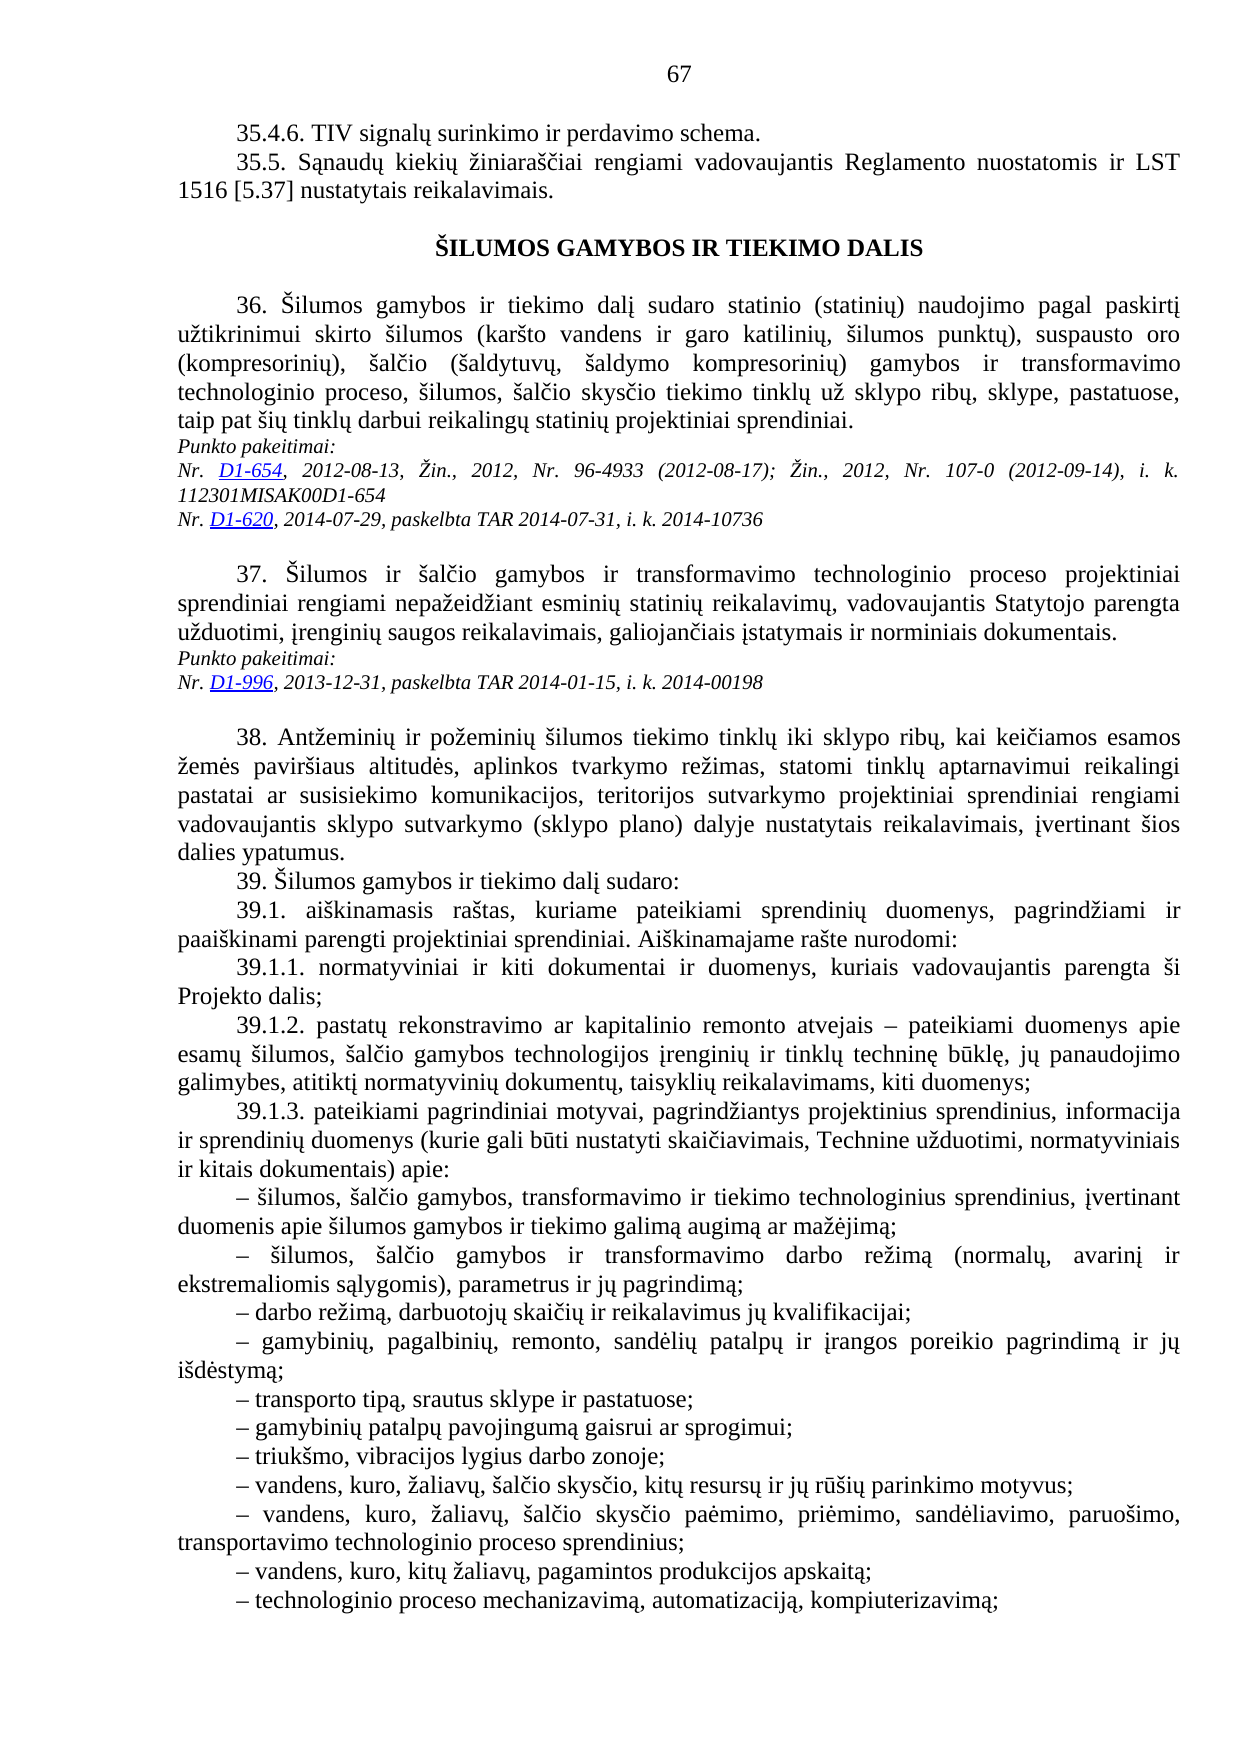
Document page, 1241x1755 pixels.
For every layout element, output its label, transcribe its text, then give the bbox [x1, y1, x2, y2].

text Nr. D1-620, 2014-07-29, paskelbta TAR 2014-07-31, i. k. 2014-10736 [177, 507, 1181, 531]
text – triukšmo, vibracijos lygius darbo zonoje; [177, 1441, 1181, 1470]
text Nr. D1-996, 2013-12-31, paskelbta TAR 2014-01-15, i. k. 2014-00198 [177, 670, 1181, 694]
text – vandens, kuro, žaliavų, šalčio skysčio, kitų resursų ir jų rūšių parinkimo motyvus; [177, 1470, 1181, 1499]
text 39.1.2. pastatų rekonstravimo ar kapitalinio remonto atvejais – pateikiami duomenys apie esamų šilumos, šalčio gamybos technologijos įrenginių ir tinklų techninę būklę, jų panaudojimo galimybes, atitiktį normatyvinių dokumentų, taisyklių reikalavimams, kiti duomenys; [177, 1010, 1181, 1096]
text 38. Antžeminių ir požeminių šilumos tiekimo tinklų iki sklypo ribų, kai keičiamos esamos žemės paviršiaus altitudės, aplinkos tvarkymo režimas, statomi tinklų aptarnavimui reikalingi pastatai ar susisiekimo komunikacijos, teritorijos sutvarkymo projektiniai sprendiniai rengiami vadovaujantis sklypo sutvarkymo (sklypo plano) dalyje nustatytais reikalavimais, įvertinant šios dalies ypatumus. [177, 722, 1181, 866]
text 37. Šilumos ir šalčio gamybos ir transformavimo technologinio proceso projektiniai sprendiniai rengiami nepažeidžiant esminių statinių reikalavimų, vadovaujantis Statytojo parengta užduotimi, įrenginių saugos reikalavimais, galiojančiais įstatymais ir norminiais dokumentais. [177, 559, 1181, 646]
text 39.1.3. pateikiami pagrindiniai motyvai, pagrindžiantys projektinius sprendinius, informacija ir sprendinių duomenys (kurie gali būti nustatyti skaičiavimais, Technine užduotimi, normatyviniais ir kitais dokumentais) apie: [177, 1096, 1181, 1182]
text – technologinio proceso mechanizavimą, automatizaciją, kompiuterizavimą; [177, 1585, 1181, 1614]
text 39. Šilumos gamybos ir tiekimo dalį sudaro: [177, 866, 1181, 895]
text Punkto pakeitimai: [177, 646, 1181, 670]
text ŠILUMOS GAMYBOS IR TIEKIMO DALIS [177, 233, 1181, 262]
text – vandens, kuro, žaliavų, šalčio skysčio paėmimo, priėmimo, sandėliavimo, paruošimo, transportavimo technologinio proceso sprendinius; [177, 1499, 1181, 1556]
text 36. Šilumos gamybos ir tiekimo dalį sudaro statinio (statinių) naudojimo pagal paskirtį užtikrinimui skirto šilumos (karšto vandens ir garo katilinių, šilumos punktų), suspausto oro (kompresorinių), šalčio (šaldytuvų, šaldymo kompresorinių) gamybos ir transformavimo technologinio proceso, šilumos, šalčio skysčio tiekimo tinklų už sklypo ribų, sklype, pastatuose, taip pat šių tinklų darbui reikalingų statinių projektiniai sprendiniai. [177, 291, 1181, 434]
text 35.4.6. TIV signalų surinkimo ir perdavimo schema. [177, 118, 1181, 147]
text Nr. D1-654, 2012-08-13, Žin., 2012, Nr. 96-4933 (2012-08-17); Žin., 2012, Nr. 107-0 (2012-09-14), i. k. 112301MISAK00D1-654 [177, 458, 1181, 507]
text 39.1. aiškinamasis raštas, kuriame pateikiami sprendinių duomenys, pagrindžiami ir paaiškinami parengti projektiniai sprendiniai. Aiškinamajame rašte nurodomi: [177, 895, 1181, 952]
text – vandens, kuro, kitų žaliavų, pagamintos produkcijos apskaitą; [177, 1556, 1181, 1585]
text – gamybinių patalpų pavojingumą gaisrui ar sprogimui; [177, 1412, 1181, 1441]
text – šilumos, šalčio gamybos, transformavimo ir tiekimo technologinius sprendinius, įvertinant duomenis apie šilumos gamybos ir tiekimo galimą augimą ar mažėjimą; [177, 1182, 1181, 1240]
text 39.1.1. normatyviniai ir kiti dokumentai ir duomenys, kuriais vadovaujantis parengta ši Projekto dalis; [177, 952, 1181, 1010]
text – transporto tipą, srautus sklype ir pastatuose; [177, 1384, 1181, 1412]
text – darbo režimą, darbuotojų skaičių ir reikalavimus jų kvalifikacijai; [177, 1297, 1181, 1326]
text Punkto pakeitimai: [177, 434, 1181, 458]
text – gamybinių, pagalbinių, remonto, sandėlių patalpų ir įrangos poreikio pagrindimą ir jų išdėstymą; [177, 1326, 1181, 1384]
text – šilumos, šalčio gamybos ir transformavimo darbo režimą (normalų, avarinį ir ekstremaliomis sąlygomis), parametrus ir jų pagrindimą; [177, 1240, 1181, 1297]
text 35.5. Sąnaudų kiekių žiniaraščiai rengiami vadovaujantis Reglamento nuostatomis ir LST 1516 [5.37] nustatytais reikalavimais. [177, 147, 1181, 204]
